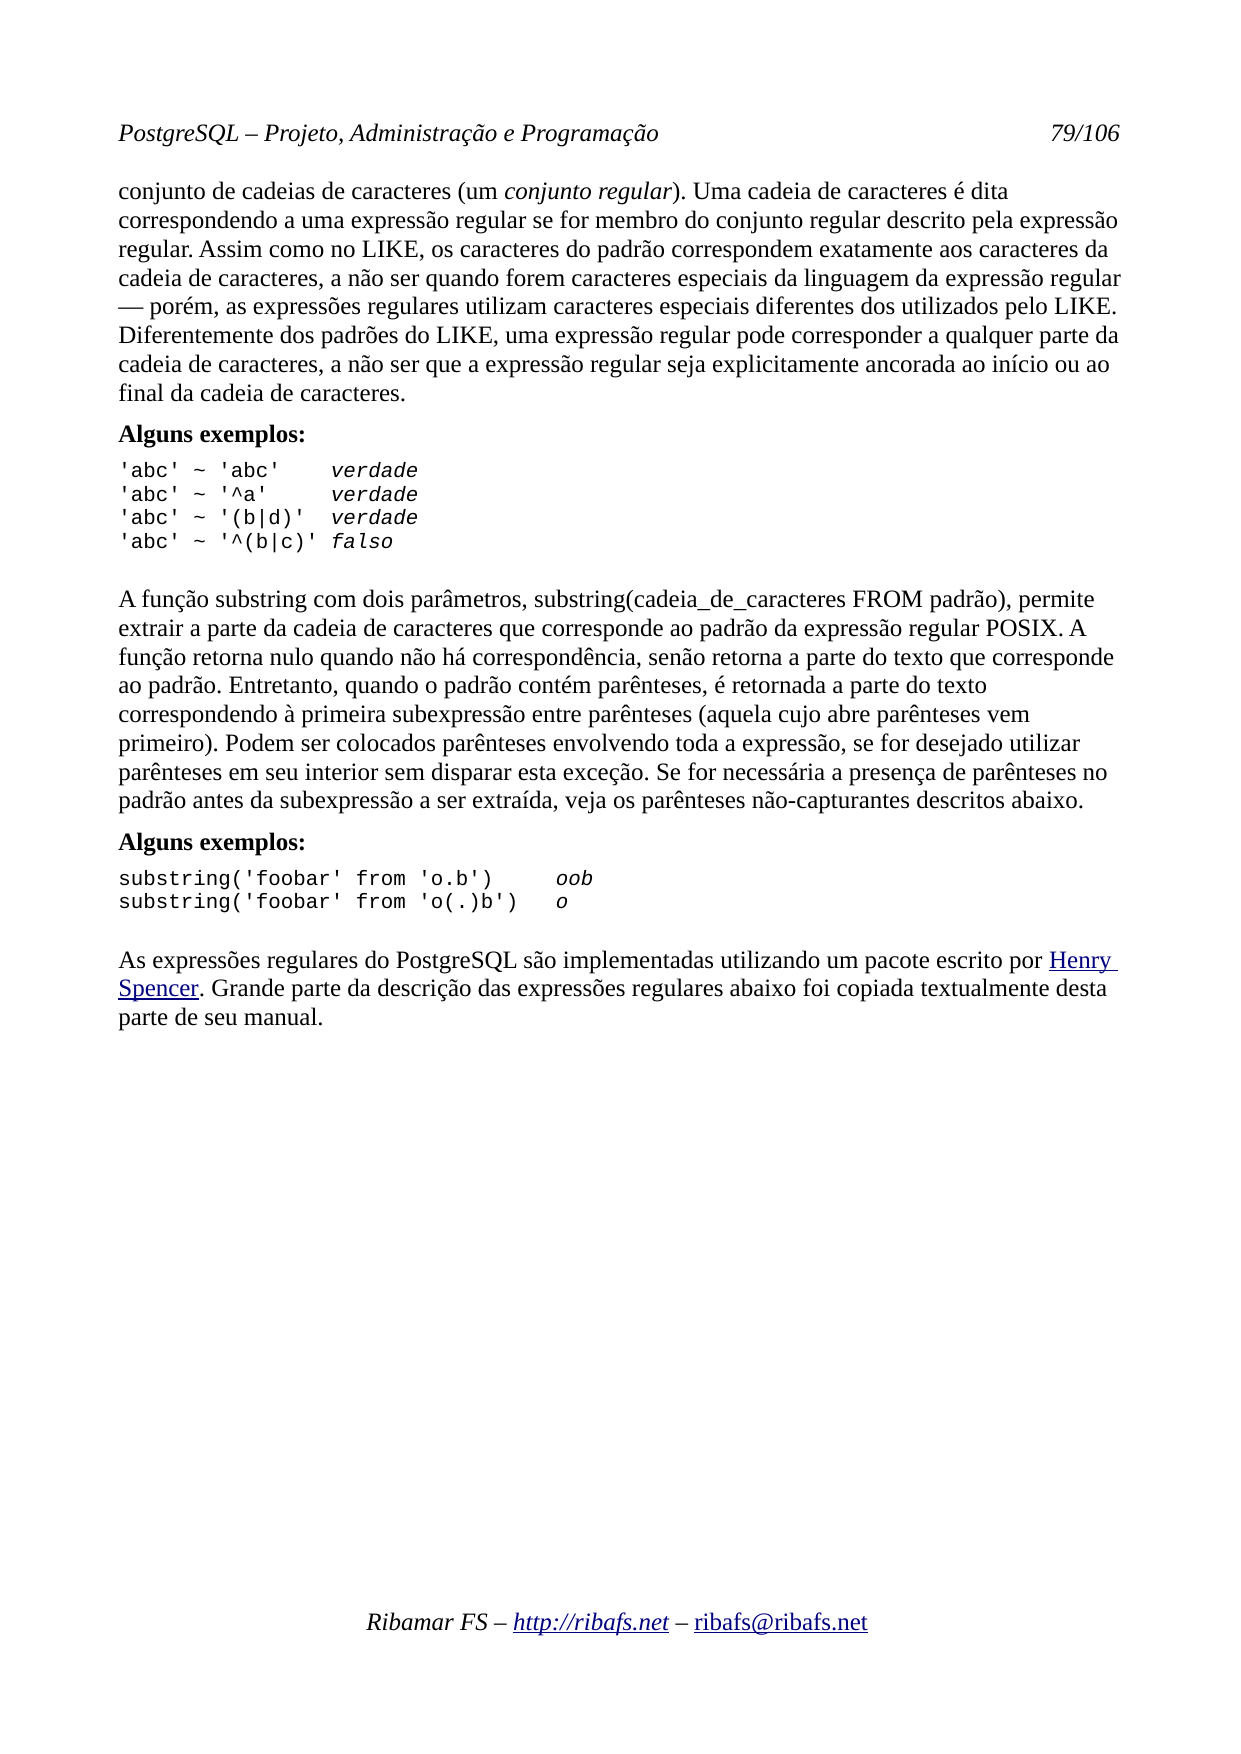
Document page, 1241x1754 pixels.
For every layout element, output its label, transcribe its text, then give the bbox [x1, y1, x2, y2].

text A função substring com dois parâmetros, substring(cadeia_de_caracteres FROM padrão), permite extrair a parte da cadeia de caracteres que corresponde ao padrão da expressão regular POSIX. A função retorna nulo quando não há correspondência, senão retorna a parte do texto que corresponde ao padrão. Entretanto, quando o padrão contém parênteses, é retornada a parte do texto correspondendo à primeira subexpressão entre parênteses (aquela cujo abre parênteses vem primeiro). Podem ser colocados parênteses envolvendo toda a expressão, se for desejado utilizar parênteses em seu interior sem disparar esta exceção. Se for necessária a presença de parênteses no padrão antes da subexpressão a ser extraída, veja os parênteses não-capturantes descritos abaixo. [118, 584, 1122, 814]
text substring('foobar' from 'o.b') oob [118, 868, 1122, 892]
text substring('foobar' from 'o(.)b') o [118, 892, 1122, 915]
text 'abc' ~ '(b|d)' verdade [118, 507, 1122, 531]
text Alguns exemplos: [118, 827, 1122, 855]
text 'abc' ~ 'abc' verdade [118, 460, 1122, 484]
text As expressões regulares do PostgreSQL são implementadas utilizando um pacote escrito por Henry Spencer. Grande parte da descrição das expressões regulares abaixo foi copiada textualmente desta parte de seu manual. [118, 945, 1122, 1031]
text conjunto de cadeias de caracteres (um conjunto regular). Uma cadeia de caracteres é dita correspondendo a uma expressão regular se for membro do conjunto regular descrito pela expressão regular. Assim como no LIKE, os caracteres do padrão correspondem exatamente aos caracteres da cadeia de caracteres, a não ser quando forem caracteres especiais da linguagem da expressão regular — porém, as expressões regulares utilizam caracteres especiais diferentes dos utilizados pelo LIKE. Diferentemente dos padrões do LIKE, uma expressão regular pode corresponder a qualquer parte da cadeia de caracteres, a não ser que a expressão regular seja explicitamente ancorada ao início ou ao final da cadeia de caracteres. [118, 176, 1122, 406]
text 'abc' ~ '^(b|c)' falso [118, 531, 1122, 555]
text 'abc' ~ '^a' verdade [118, 484, 1122, 507]
text Alguns exemplos: [118, 419, 1122, 448]
